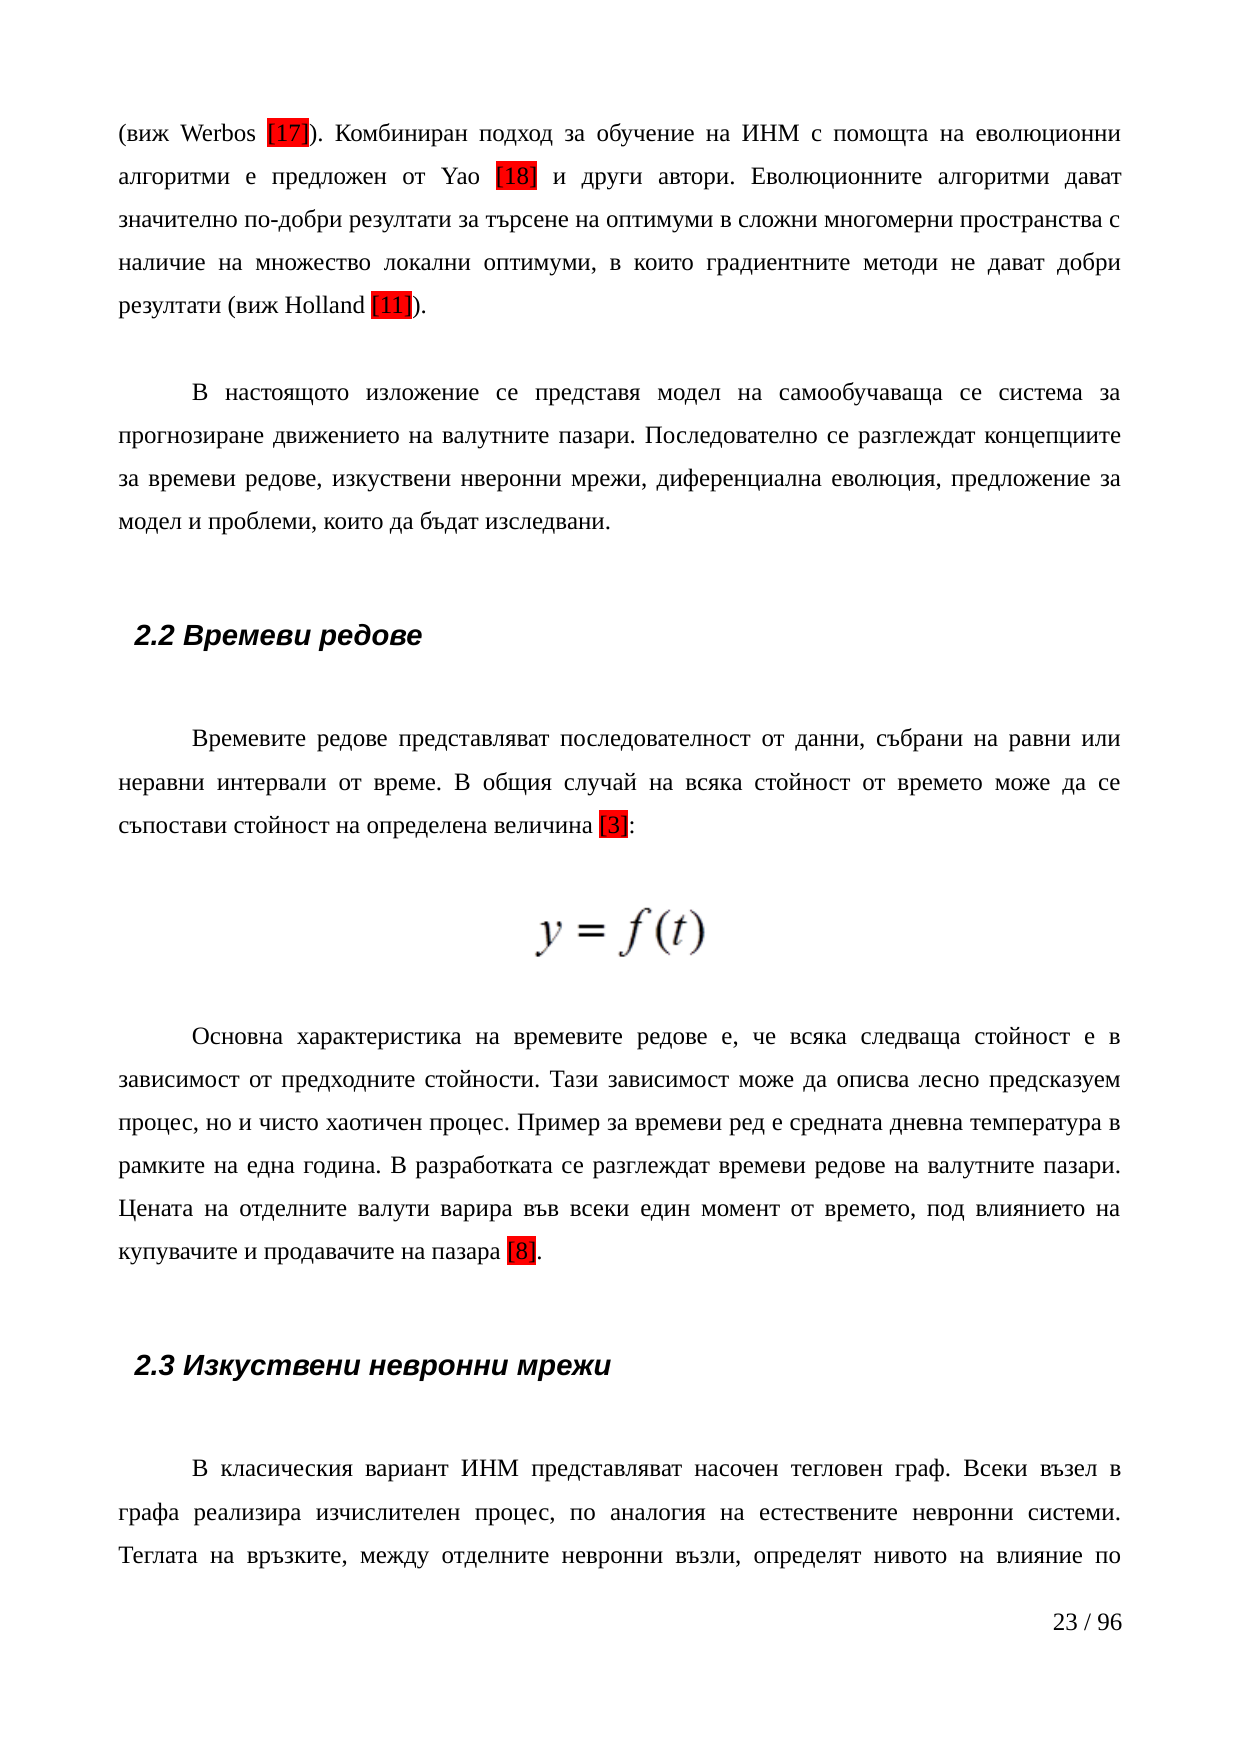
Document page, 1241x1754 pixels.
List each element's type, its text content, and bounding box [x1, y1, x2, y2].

text (виж Werbos [17]). Комбиниран подход за обучение на ИНМ с помощта на еволюционни алгоритми е предложен от Yao [18] и други автори. Еволюционните алгоритми дават значително по-добри резултати за търсене на оптимуми в сложни многомерни пространства с наличие на множество локални оптимуми, в които градиентните методи не дават добри резултати (виж Holland [11]). [118, 118, 1122, 319]
text В класическия вариант ИНМ представляват насочен тегловен граф. Всеки възел в графа реализира изчислителен процес, по аналогия на естествените невронни системи. Теглата на връзките, между отделните невронни възли, определят нивото на влияние по [118, 1453, 1122, 1568]
text Основна характеристика на времевите редове е, че всяка следваща стойност е в зависимост от предходните стойности. Тази зависимост може да описва лесно предсказуем процес, но и чисто хаотичен процес. Пример за времеви ред е средната дневна температура в рамките на една година. В разработката се разглеждат времеви редове на валутните пазари. Цената на отделните валути варира във всеки един момент от времето, под влиянието на купувачите и продавачите на пазара [8]. [118, 1021, 1122, 1265]
subtitle 2.3 Изкуствени невронни мрежи [118, 1348, 1122, 1381]
text Времевите редове представляват последователност от данни, събрани на равни или неравни интервали от време. В общия случай на всяка стойност от времето може да се съпостави стойност на определена величина [3]: [118, 723, 1122, 838]
subtitle 2.2 Времеви редове [118, 617, 1122, 651]
text В настоящото изложение се представя модел на самообучаваща се система за прогнозиране движението на валутните пазари. Последователно се разглеждат концепциите за времеви редове, изкуствени нверонни мрежи, диференциална еволюция, предложение за модел и проблеми, които да бъдат изследвани. [118, 377, 1122, 535]
